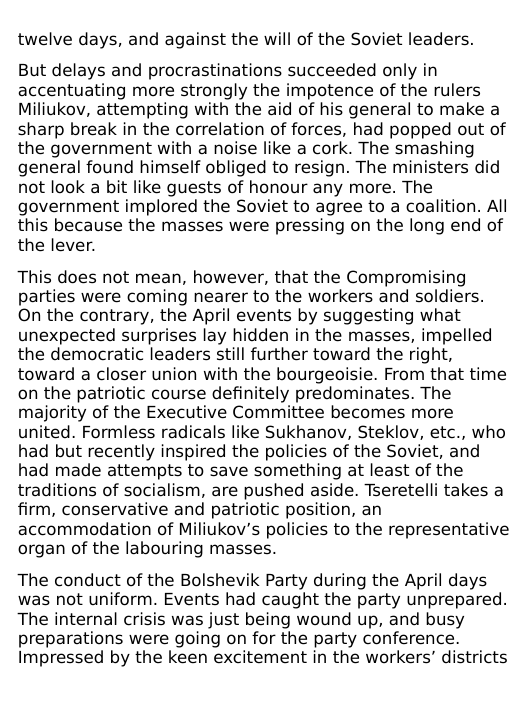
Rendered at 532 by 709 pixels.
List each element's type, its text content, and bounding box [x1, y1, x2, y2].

text But delays and procrastinations succeeded only in accentuating more strongly the impotence of the rulers Miliukov, attempting with the aid of his general to make a sharp break in the correlation of forces, had popped out of the government with a noise like a cork. The smashing general found himself obliged to resign. The ministers did not look a bit like guests of honour any more. The government implored the Soviet to agree to a coalition. All this because the masses were pressing on the long end of the lever. [18, 61, 514, 255]
text This does not mean, however, that the Compromising parties were coming nearer to the workers and soldiers. On the contrary, the April events by suggesting what unexpected surprises lay hidden in the masses, impelled the democratic leaders still further toward the right, toward a closer union with the bourgeoisie. From that time on the patriotic course definitely predominates. The majority of the Executive Committee becomes more united. Formless radicals like Sukhanov, Steklov, etc., who had but recently inspired the policies of the Soviet, and had made attempts to save something at least of the traditions of socialism, are pushed aside. Tseretelli takes a firm, conservative and patriotic position, an accommodation of Miliukov’s policies to the representative organ of the labouring masses. [18, 268, 514, 558]
text twelve days, and against the will of the Soviet leaders. [18, 29, 514, 49]
text The conduct of the Bolshevik Party during the April days was not uniform. Events had caught the party unprepared. The internal crisis was just being wound up, and busy preparations were going on for the party conference. Impressed by the keen excitement in the workers’ districts [18, 571, 514, 668]
